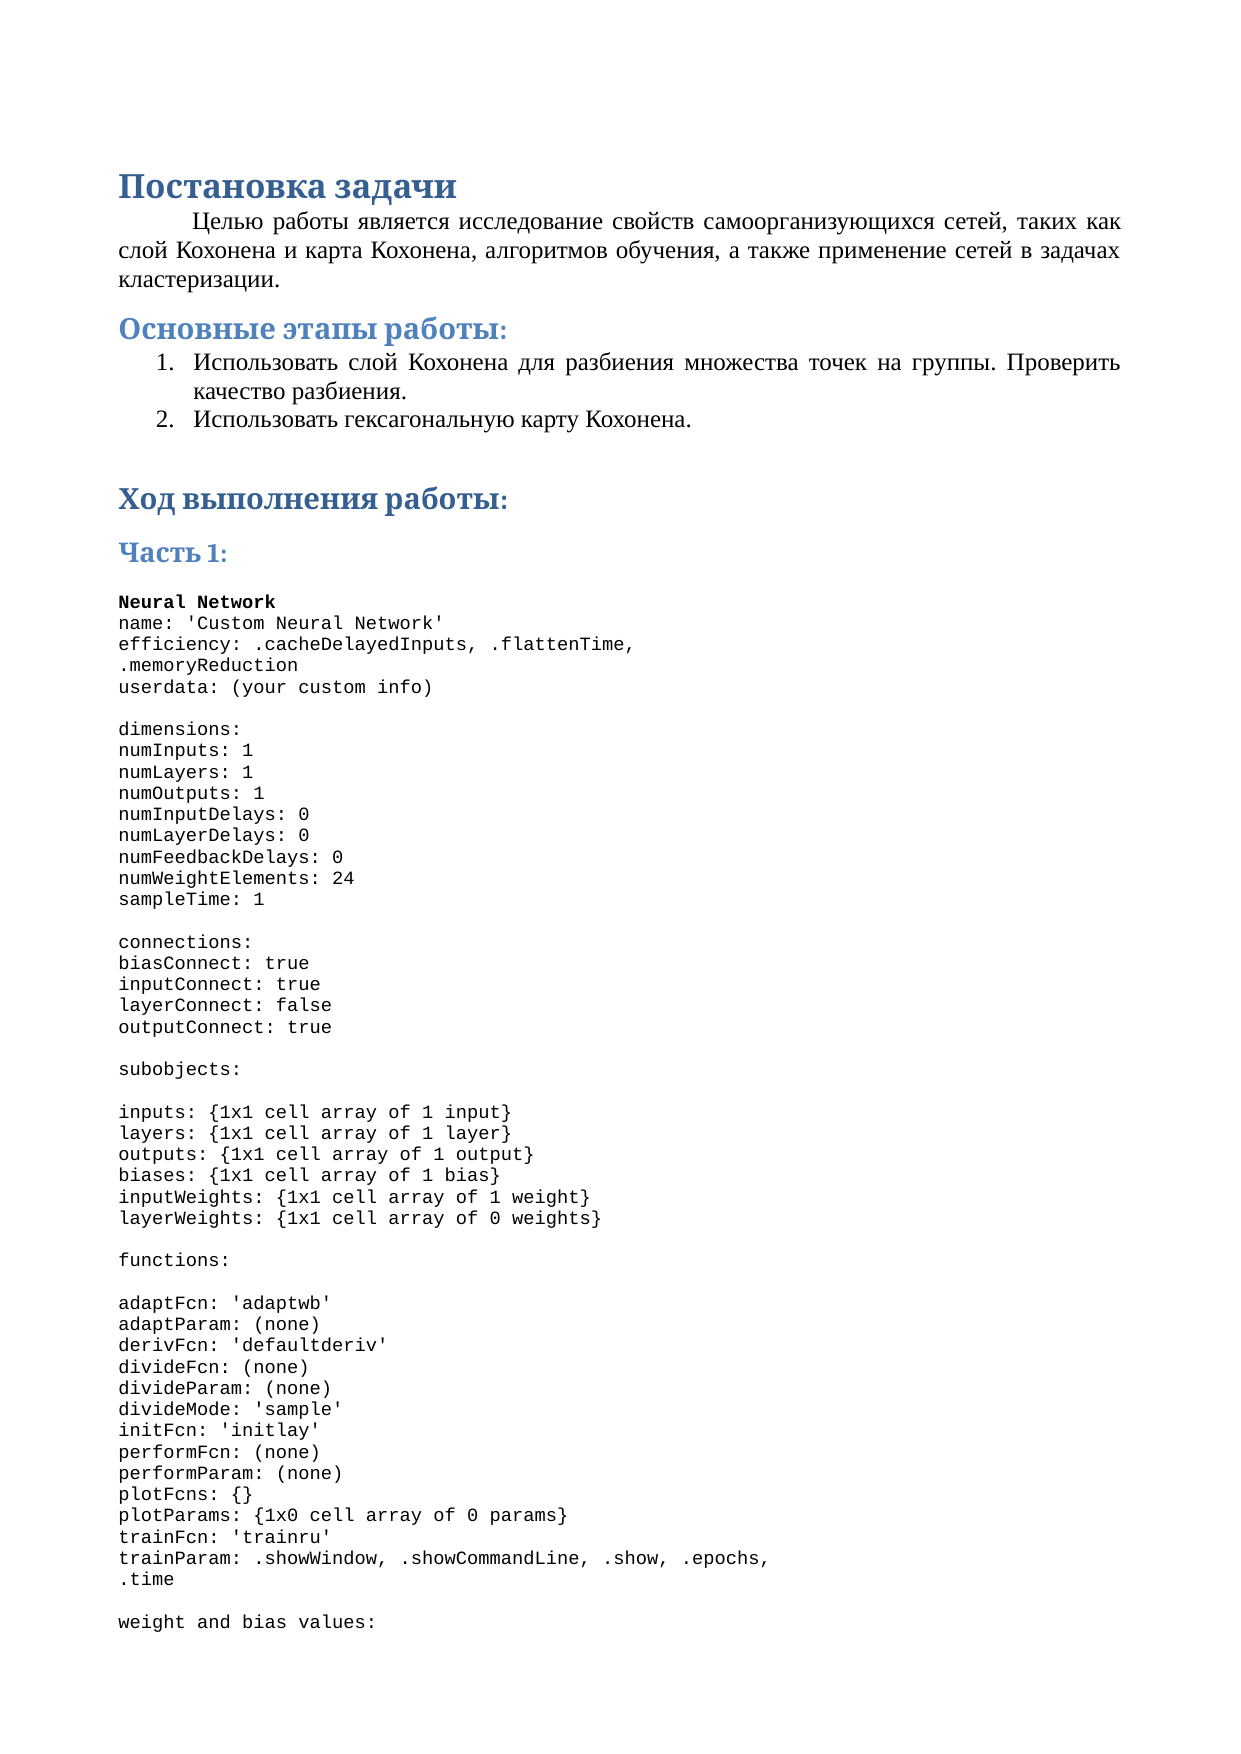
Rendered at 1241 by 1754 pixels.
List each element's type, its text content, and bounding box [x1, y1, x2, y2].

text .memoryReduction [118, 656, 1122, 677]
text inputConnect: true [118, 975, 1122, 996]
text trainFcn: 'trainru' [118, 1527, 1122, 1549]
text outputConnect: true [118, 1017, 1122, 1039]
text numInputDelays: 0 [118, 805, 1122, 826]
text outputs: {1x1 cell array of 1 output} [118, 1145, 1122, 1166]
text derivFcn: 'defaultderiv' [118, 1336, 1122, 1357]
text adaptFcn: 'adaptwb' [118, 1294, 1122, 1315]
text userdata: (your custom info) [118, 677, 1122, 699]
list Использовать слой Кохонена для разбиения множества точек на группы. Проверить качество разбиения. [156, 347, 1122, 404]
text Neural Network [118, 592, 1122, 614]
text Целью работы является исследование свойств самоорганизующихся сетей, таких как слой Кохонена и карта Кохонена, алгоритмов обучения, а также применение сетей в задачах кластеризации. [118, 206, 1122, 293]
list Использовать гексагональную карту Кохонена. [156, 404, 1122, 433]
subtitle Постановка задачи [118, 168, 1122, 206]
text plotParams: {1x0 cell array of 0 params} [118, 1506, 1122, 1527]
text name: 'Custom Neural Network' [118, 614, 1122, 635]
text adaptParam: (none) [118, 1315, 1122, 1336]
text subobjects: [118, 1060, 1122, 1081]
text inputs: {1x1 cell array of 1 input} [118, 1102, 1122, 1124]
text layerWeights: {1x1 cell array of 0 weights} [118, 1209, 1122, 1230]
text divideFcn: (none) [118, 1357, 1122, 1379]
text inputWeights: {1x1 cell array of 1 weight} [118, 1187, 1122, 1209]
text sampleTime: 1 [118, 890, 1122, 911]
text layerConnect: false [118, 996, 1122, 1017]
text plotFcns: {} [118, 1485, 1122, 1506]
text biases: {1x1 cell array of 1 bias} [118, 1166, 1122, 1187]
text numFeedbackDelays: 0 [118, 847, 1122, 869]
text connections: [118, 932, 1122, 954]
text weight and bias values: [118, 1612, 1122, 1634]
text performParam: (none) [118, 1464, 1122, 1485]
text performFcn: (none) [118, 1442, 1122, 1464]
text trainParam: .showWindow, .showCommandLine, .show, .epochs, [118, 1549, 1122, 1570]
text efficiency: .cacheDelayedInputs, .flattenTime, [118, 635, 1122, 656]
subtitle Часть 1: [118, 538, 1122, 569]
text numInputs: 1 [118, 741, 1122, 762]
text numLayers: 1 [118, 762, 1122, 784]
text dimensions: [118, 720, 1122, 741]
text .time [118, 1570, 1122, 1591]
text numWeightElements: 24 [118, 869, 1122, 890]
text numLayerDelays: 0 [118, 826, 1122, 847]
subtitle Основные этапы работы: [118, 313, 1122, 347]
text initFcn: 'initlay' [118, 1421, 1122, 1442]
subtitle Ход выполнения работы: [118, 483, 1122, 517]
text biasConnect: true [118, 954, 1122, 975]
text numOutputs: 1 [118, 784, 1122, 805]
text layers: {1x1 cell array of 1 layer} [118, 1124, 1122, 1145]
text functions: [118, 1251, 1122, 1272]
text divideParam: (none) [118, 1379, 1122, 1400]
text divideMode: 'sample' [118, 1400, 1122, 1421]
